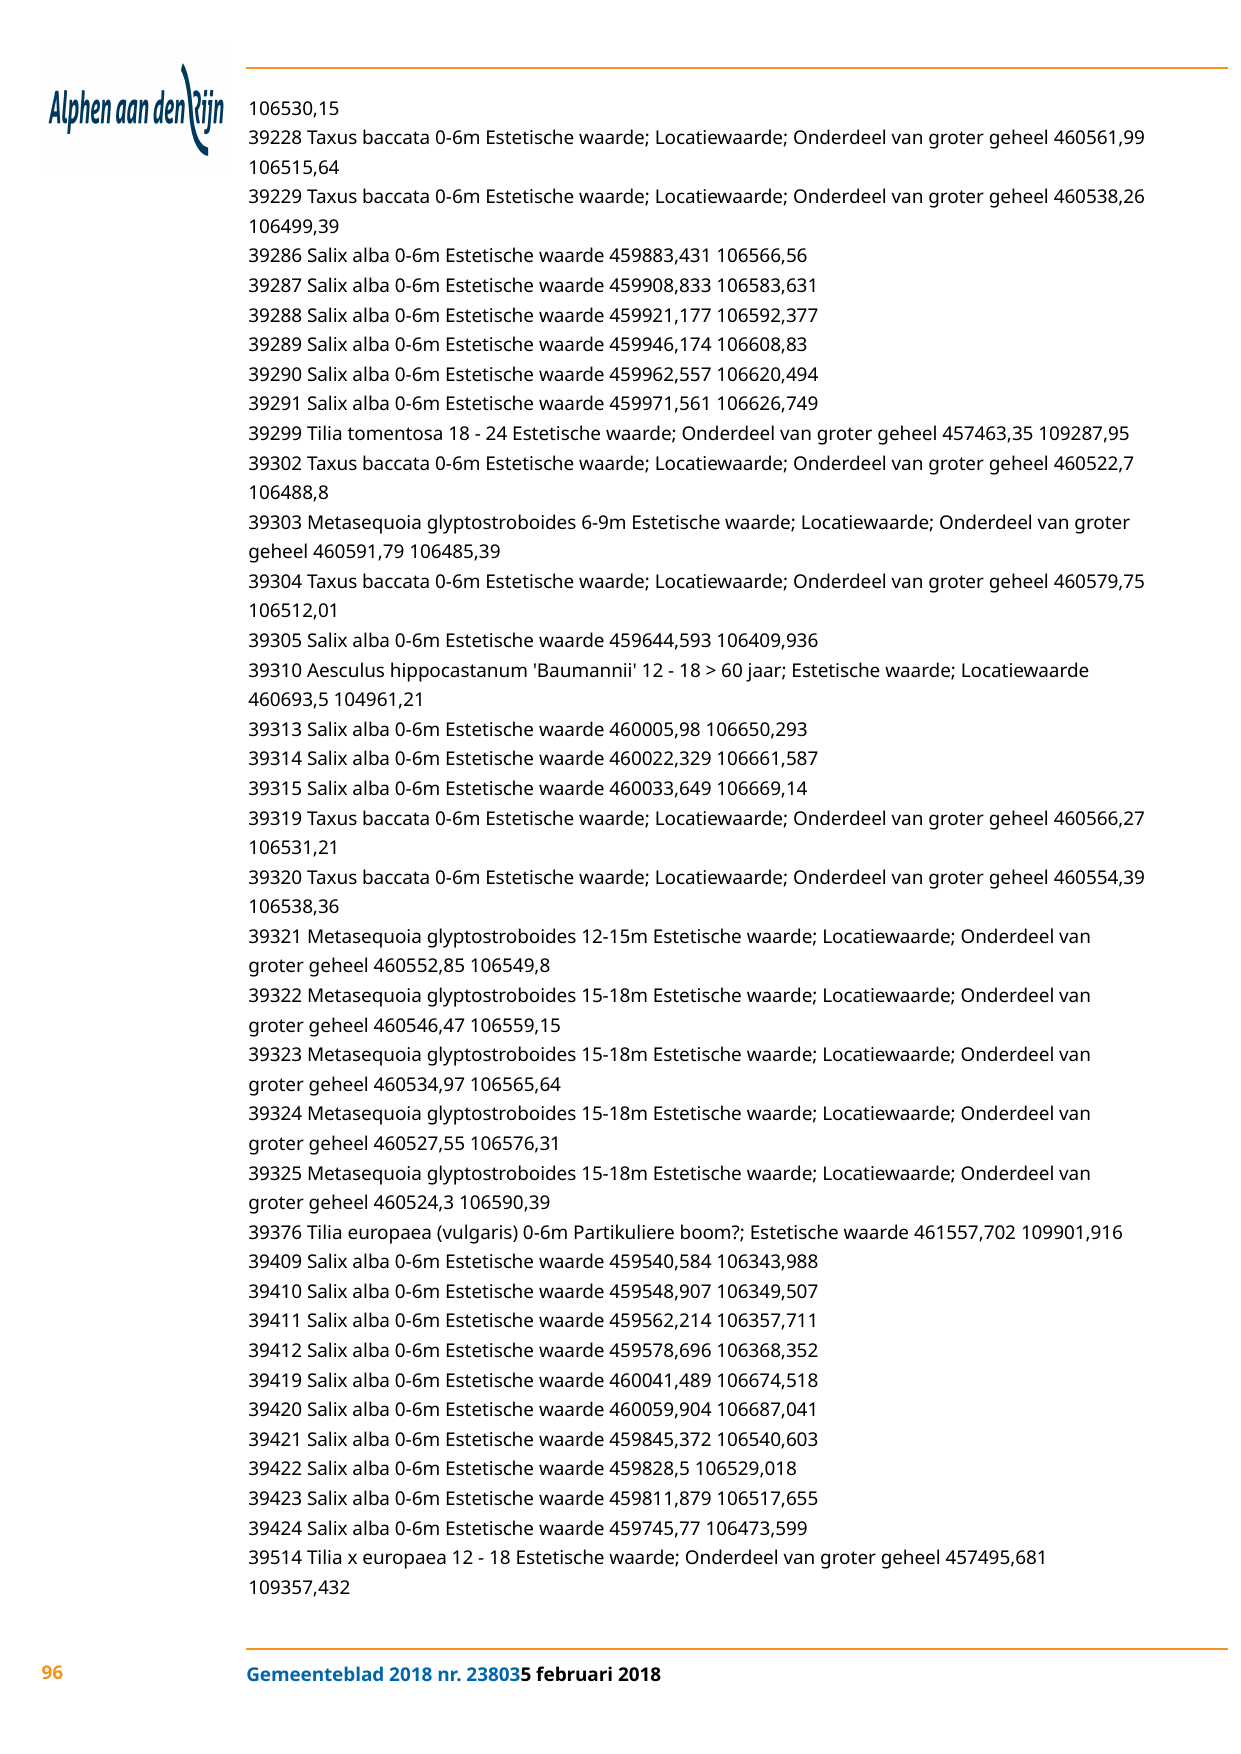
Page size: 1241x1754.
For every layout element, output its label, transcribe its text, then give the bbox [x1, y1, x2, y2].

text 39310 Aesculus hippocastanum 'Baumannii' 12 - 18 > 60 jaar; Estetische waarde; Locatiewaarde 460693,5 104961,21 [248, 657, 1152, 712]
text 39290 Salix alba 0-6m Estetische waarde 459962,557 106620,494 [248, 361, 1152, 387]
text 39302 Taxus baccata 0-6m Estetische waarde; Locatiewaarde; Onderdeel van groter geheel 460522,7 106488,8 [248, 450, 1152, 505]
text 39291 Salix alba 0-6m Estetische waarde 459971,561 106626,749 [248, 391, 1152, 416]
text 39322 Metasequoia glyptostroboides 15-18m Estetische waarde; Locatiewaarde; Onderdeel van groter geheel 460546,47 106559,15 [248, 982, 1152, 1038]
text 39409 Salix alba 0-6m Estetische waarde 459540,584 106343,988 [248, 1248, 1152, 1274]
text 39288 Salix alba 0-6m Estetische waarde 459921,177 106592,377 [248, 302, 1152, 328]
text 39423 Salix alba 0-6m Estetische waarde 459811,879 106517,655 [248, 1485, 1152, 1511]
text 39228 Taxus baccata 0-6m Estetische waarde; Locatiewaarde; Onderdeel van groter geheel 460561,99 106515,64 [248, 124, 1152, 180]
text 39299 Tilia tomentosa 18 - 24 Estetische waarde; Onderdeel van groter geheel 457463,35 109287,95 [248, 420, 1152, 446]
text 39321 Metasequoia glyptostroboides 12-15m Estetische waarde; Locatiewaarde; Onderdeel van groter geheel 460552,85 106549,8 [248, 923, 1152, 978]
text 106530,15 [248, 95, 1152, 121]
text 39303 Metasequoia glyptostroboides 6-9m Estetische waarde; Locatiewaarde; Onderdeel van groter geheel 460591,79 106485,39 [248, 509, 1152, 564]
text 39422 Salix alba 0-6m Estetische waarde 459828,5 106529,018 [248, 1456, 1152, 1481]
text 39323 Metasequoia glyptostroboides 15-18m Estetische waarde; Locatiewaarde; Onderdeel van groter geheel 460534,97 106565,64 [248, 1041, 1152, 1097]
text 39324 Metasequoia glyptostroboides 15-18m Estetische waarde; Locatiewaarde; Onderdeel van groter geheel 460527,55 106576,31 [248, 1101, 1152, 1156]
text 39313 Salix alba 0-6m Estetische waarde 460005,98 106650,293 [248, 716, 1152, 742]
text 39410 Salix alba 0-6m Estetische waarde 459548,907 106349,507 [248, 1278, 1152, 1304]
text 39304 Taxus baccata 0-6m Estetische waarde; Locatiewaarde; Onderdeel van groter geheel 460579,75 106512,01 [248, 568, 1152, 623]
text 39421 Salix alba 0-6m Estetische waarde 459845,372 106540,603 [248, 1426, 1152, 1452]
text 39424 Salix alba 0-6m Estetische waarde 459745,77 106473,599 [248, 1515, 1152, 1541]
text 39411 Salix alba 0-6m Estetische waarde 459562,214 106357,711 [248, 1308, 1152, 1333]
text 39420 Salix alba 0-6m Estetische waarde 460059,904 106687,041 [248, 1396, 1152, 1422]
text 39286 Salix alba 0-6m Estetische waarde 459883,431 106566,56 [248, 243, 1152, 268]
text 39412 Salix alba 0-6m Estetische waarde 459578,696 106368,352 [248, 1337, 1152, 1363]
text 39314 Salix alba 0-6m Estetische waarde 460022,329 106661,587 [248, 746, 1152, 771]
text 39315 Salix alba 0-6m Estetische waarde 460033,649 106669,14 [248, 775, 1152, 801]
text 39514 Tilia x europaea 12 - 18 Estetische waarde; Onderdeel van groter geheel 457495,681 109357,432 [248, 1544, 1152, 1600]
text 39289 Salix alba 0-6m Estetische waarde 459946,174 106608,83 [248, 331, 1152, 357]
text 39325 Metasequoia glyptostroboides 15-18m Estetische waarde; Locatiewaarde; Onderdeel van groter geheel 460524,3 106590,39 [248, 1160, 1152, 1215]
text 39376 Tilia europaea (vulgaris) 0-6m Partikuliere boom?; Estetische waarde 461557,702 109901,916 [248, 1219, 1152, 1245]
text 39229 Taxus baccata 0-6m Estetische waarde; Locatiewaarde; Onderdeel van groter geheel 460538,26 106499,39 [248, 183, 1152, 239]
text 39419 Salix alba 0-6m Estetische waarde 460041,489 106674,518 [248, 1367, 1152, 1393]
text 39287 Salix alba 0-6m Estetische waarde 459908,833 106583,631 [248, 272, 1152, 298]
text 39319 Taxus baccata 0-6m Estetische waarde; Locatiewaarde; Onderdeel van groter geheel 460566,27 106531,21 [248, 805, 1152, 860]
text 39305 Salix alba 0-6m Estetische waarde 459644,593 106409,936 [248, 627, 1152, 653]
picture [41, 47, 231, 172]
text 39320 Taxus baccata 0-6m Estetische waarde; Locatiewaarde; Onderdeel van groter geheel 460554,39 106538,36 [248, 864, 1152, 919]
